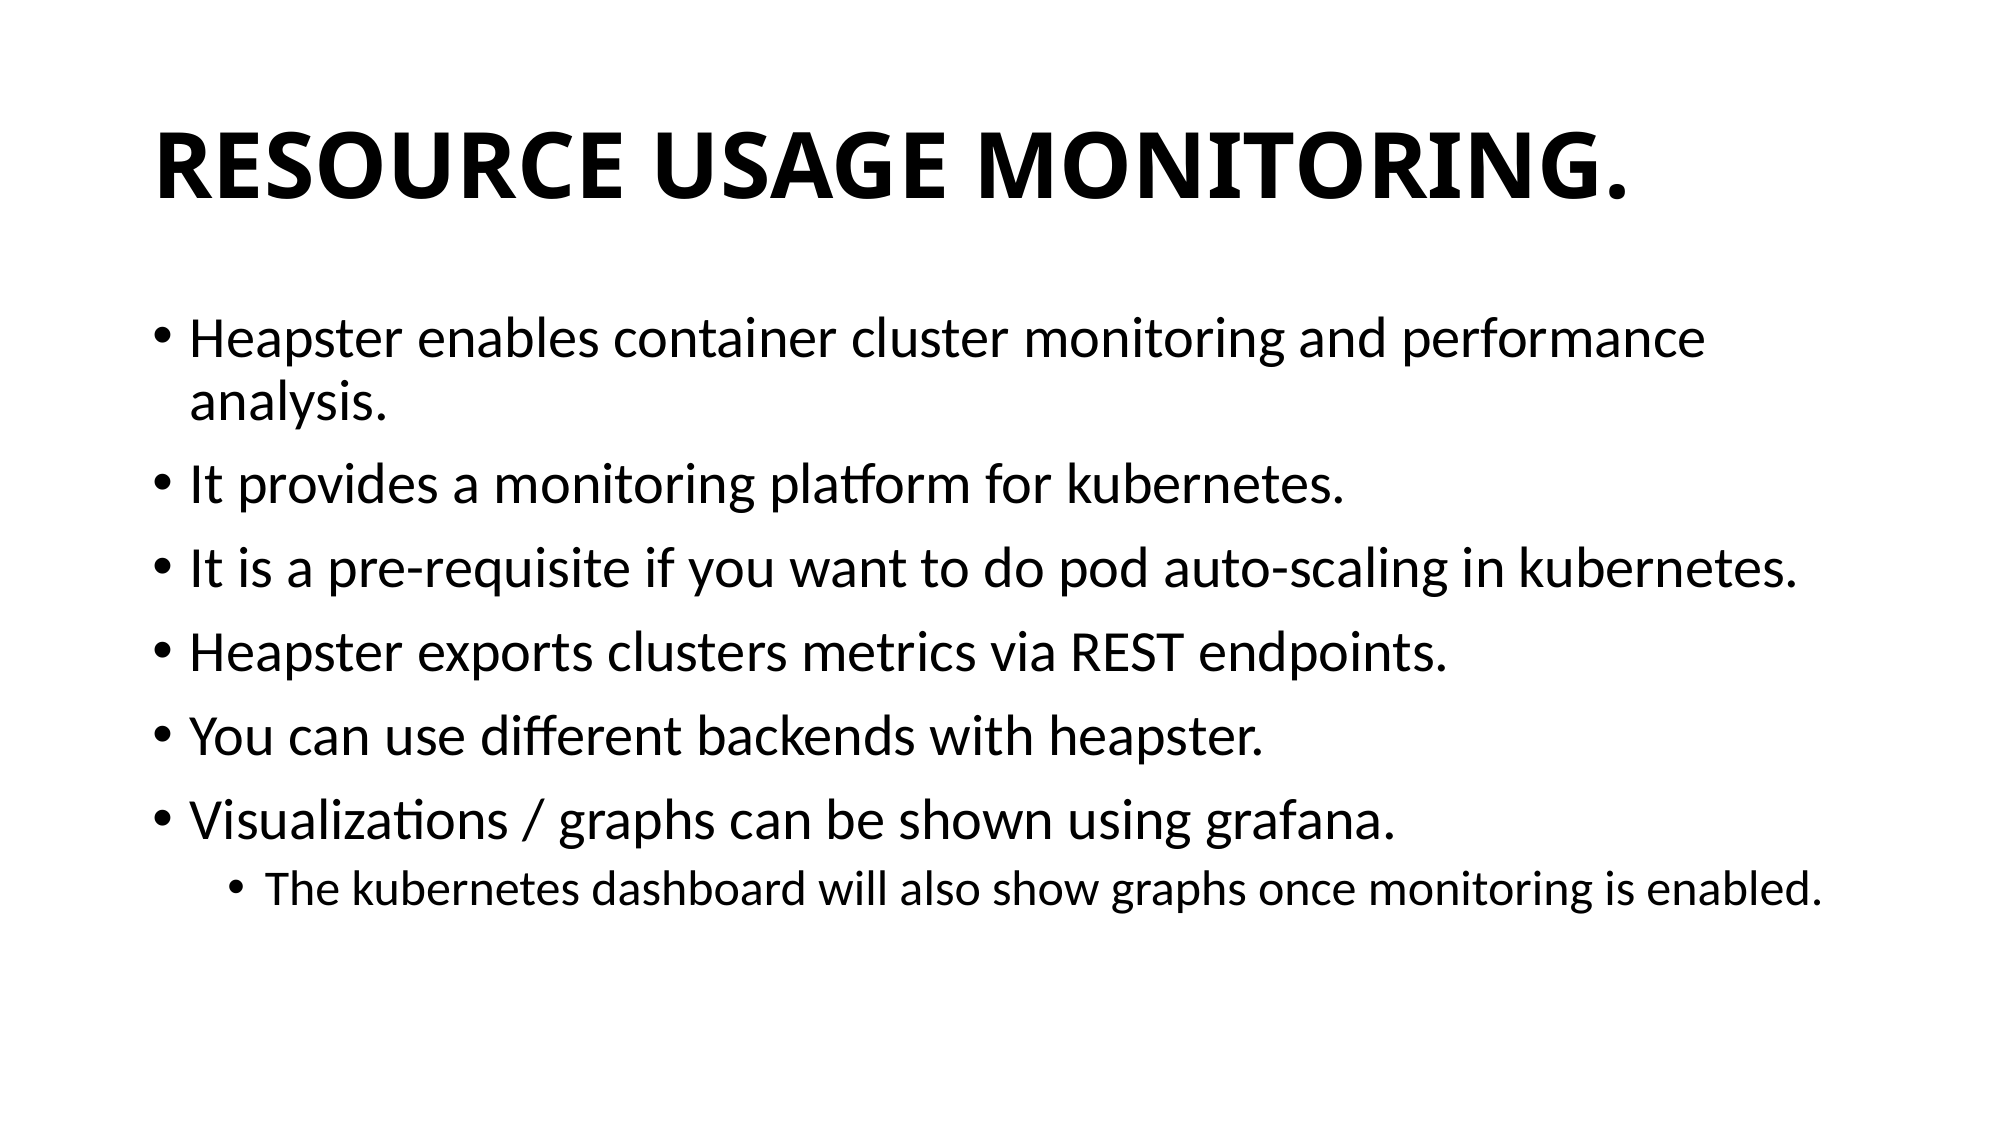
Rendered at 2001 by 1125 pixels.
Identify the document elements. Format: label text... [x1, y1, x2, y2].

title RESOURCE USAGE MONITORING. [137, 59, 1863, 278]
list Heapster enables container cluster monitoring and performance analysis. It provides a monitoring platform for kubernetes. It is a pre-requisite if you want to do pod auto-scaling in kubernetes. Heapster exports clusters metrics via REST endpoints. You can use different backends with heapster. Visualizations / graphs can be shown using grafana. The kubernetes dashboard will also show graphs once monitoring is enabled. [137, 299, 1863, 1014]
